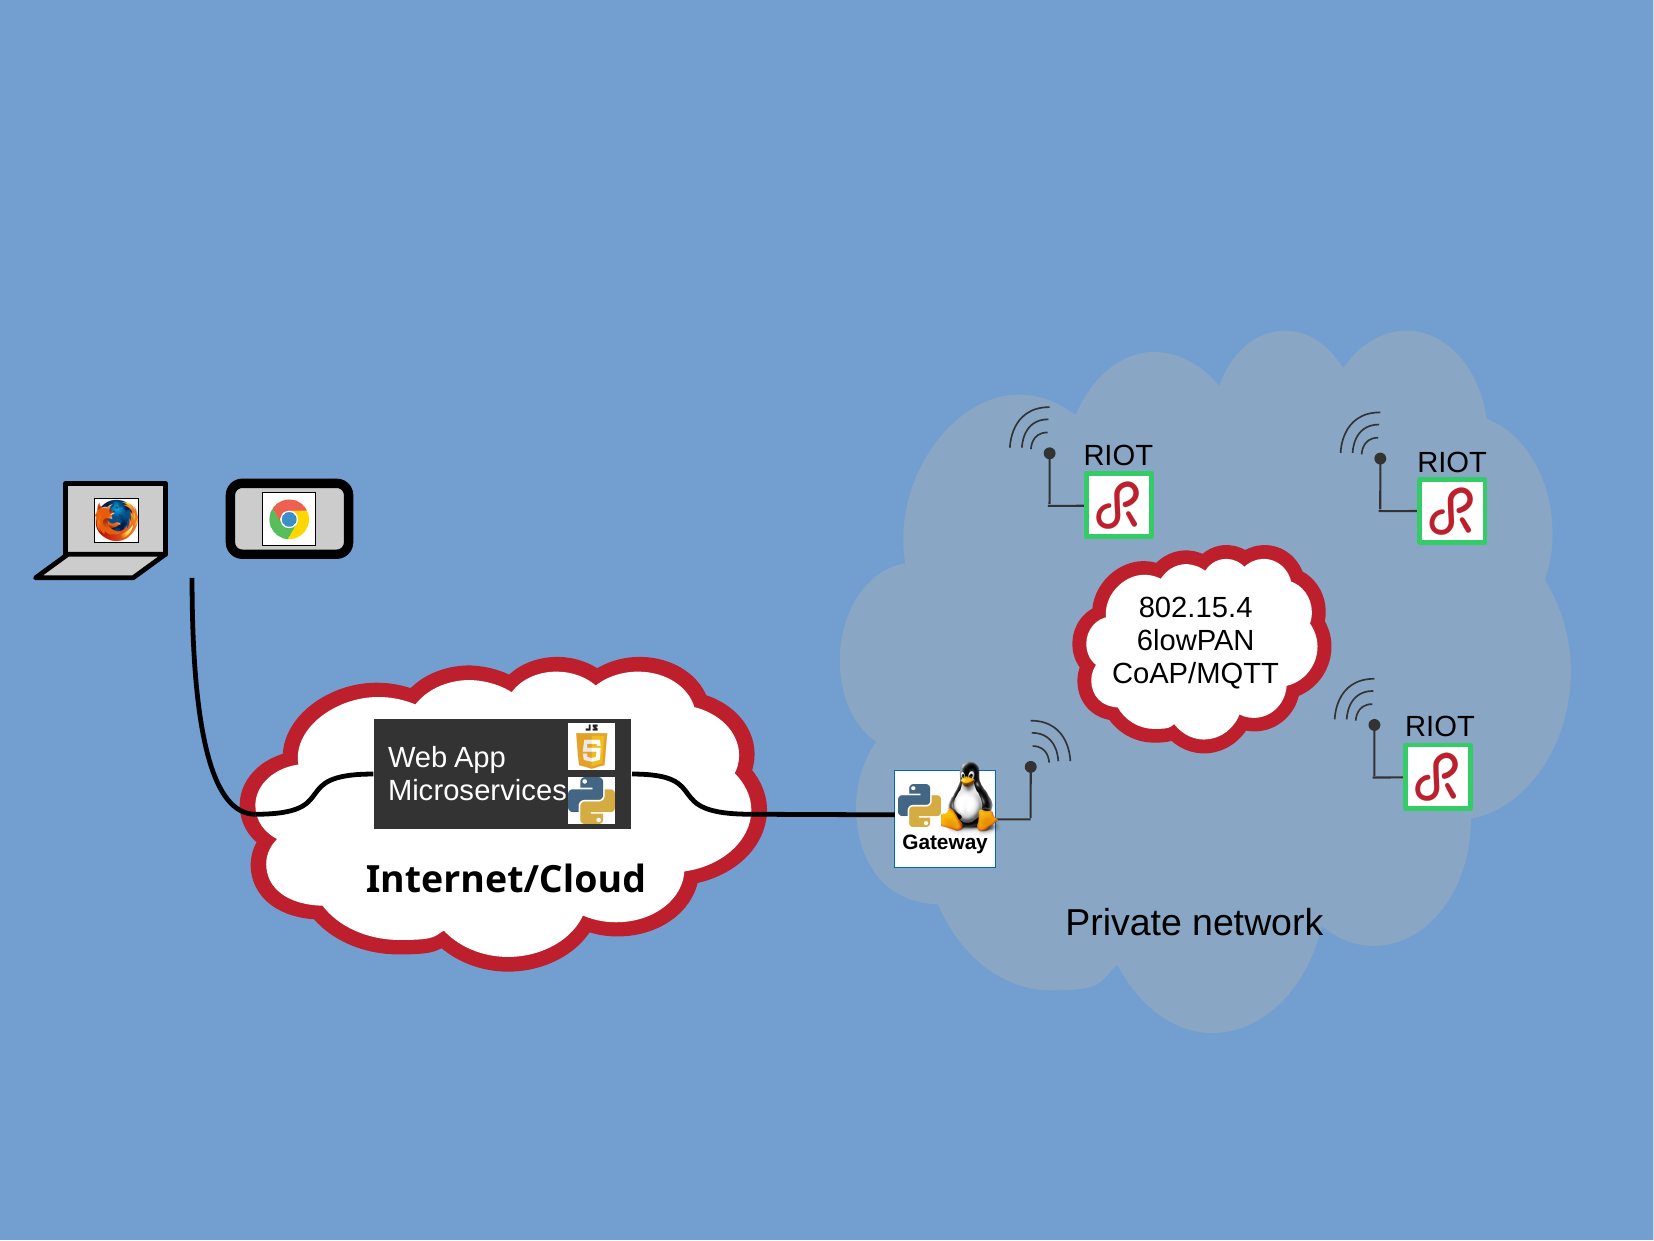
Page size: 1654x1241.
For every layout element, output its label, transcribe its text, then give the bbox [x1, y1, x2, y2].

text_box RIOT [1402, 438, 1503, 487]
picture [262, 492, 316, 546]
text_box [230, 483, 349, 555]
text_box [35, 483, 166, 578]
picture [568, 777, 615, 824]
text_box [255, 672, 752, 811]
text_box [257, 777, 751, 957]
text_box RIOT [1068, 431, 1169, 480]
text_box RIOT [1390, 702, 1491, 751]
picture [1095, 481, 1143, 529]
text_box Web App Microservices [373, 718, 632, 830]
picture [1414, 752, 1462, 801]
text_box Private network [1050, 893, 1339, 951]
text_box Internet/Cloud [351, 845, 640, 902]
picture [1428, 487, 1477, 535]
text_box [839, 330, 1571, 1034]
picture [898, 761, 1003, 838]
text_box 802.15.4 6lowPAN CoAP/MQTT [1097, 583, 1300, 703]
picture [94, 498, 139, 543]
picture [568, 723, 615, 770]
text_box Gateway [894, 770, 996, 868]
